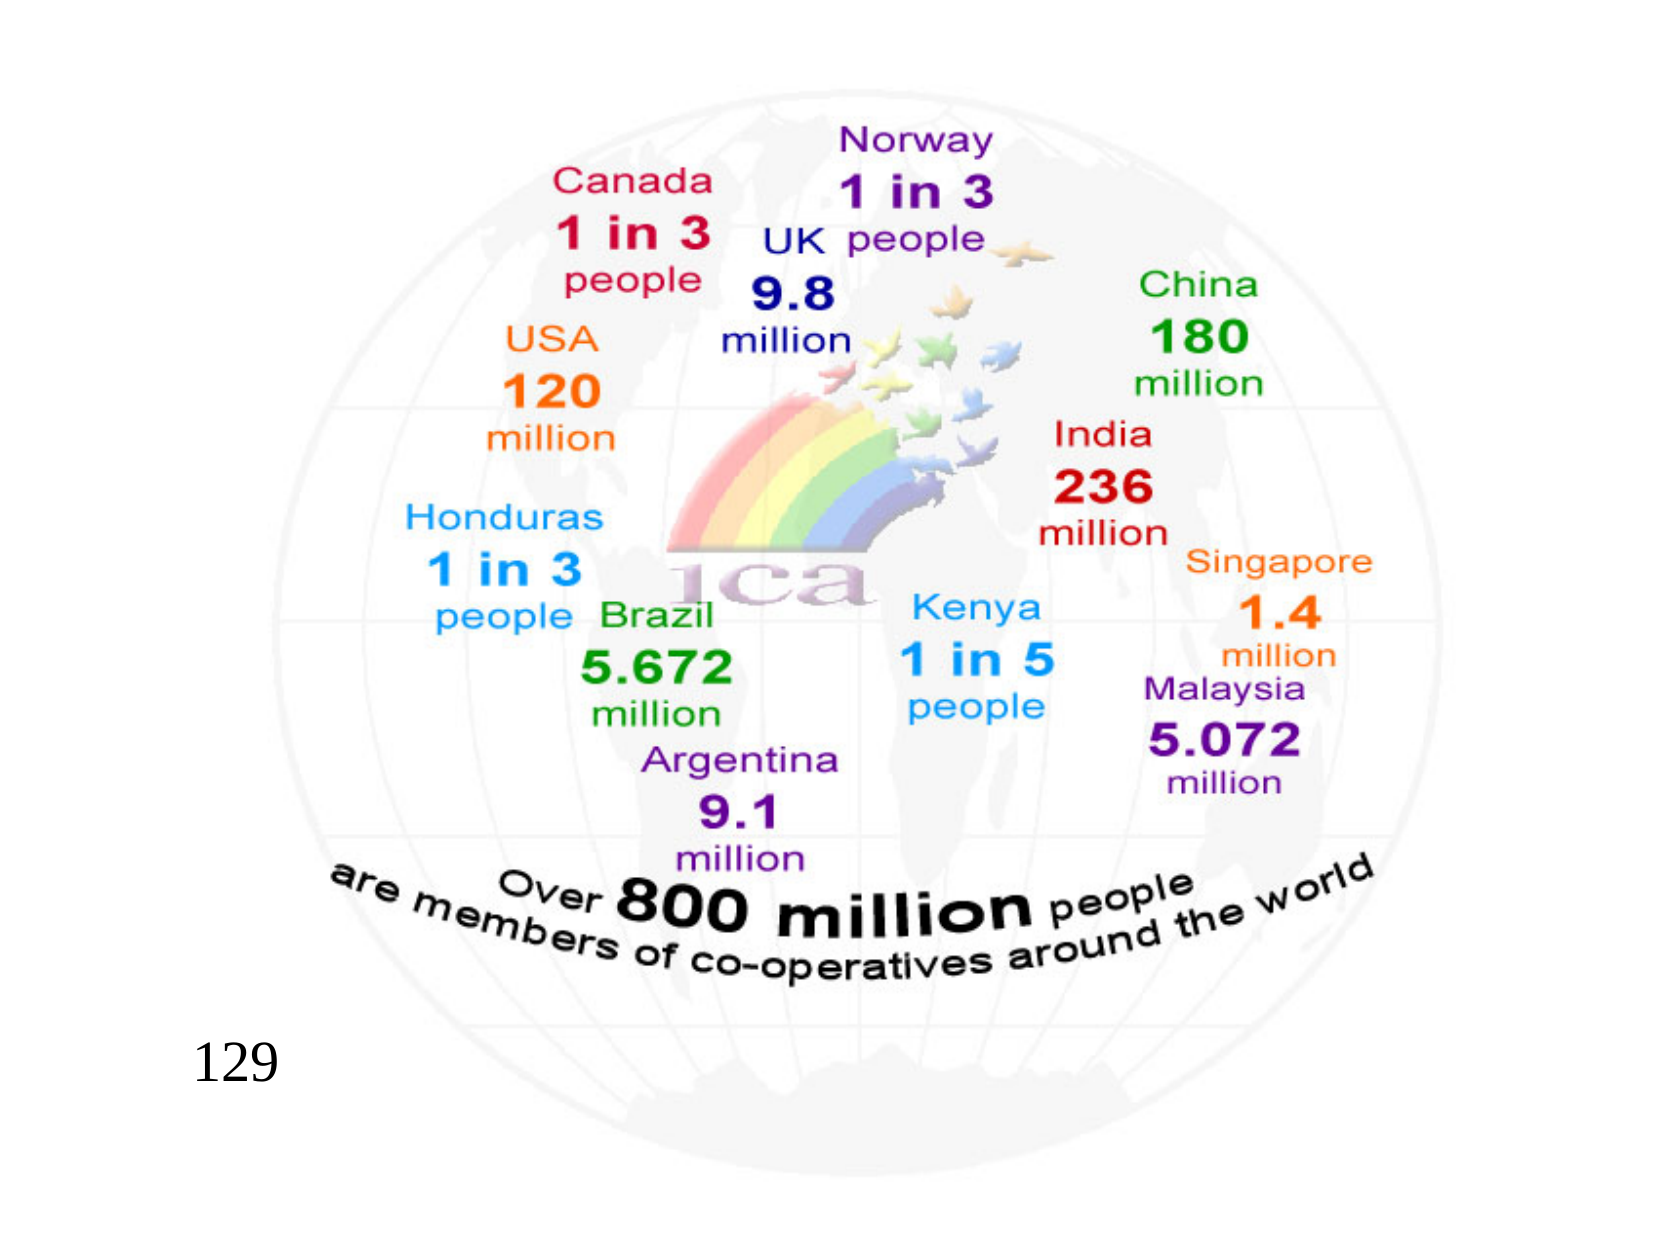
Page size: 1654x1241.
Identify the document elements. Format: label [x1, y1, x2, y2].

text_box [17, 1022, 456, 1103]
picture [253, 70, 1465, 1193]
